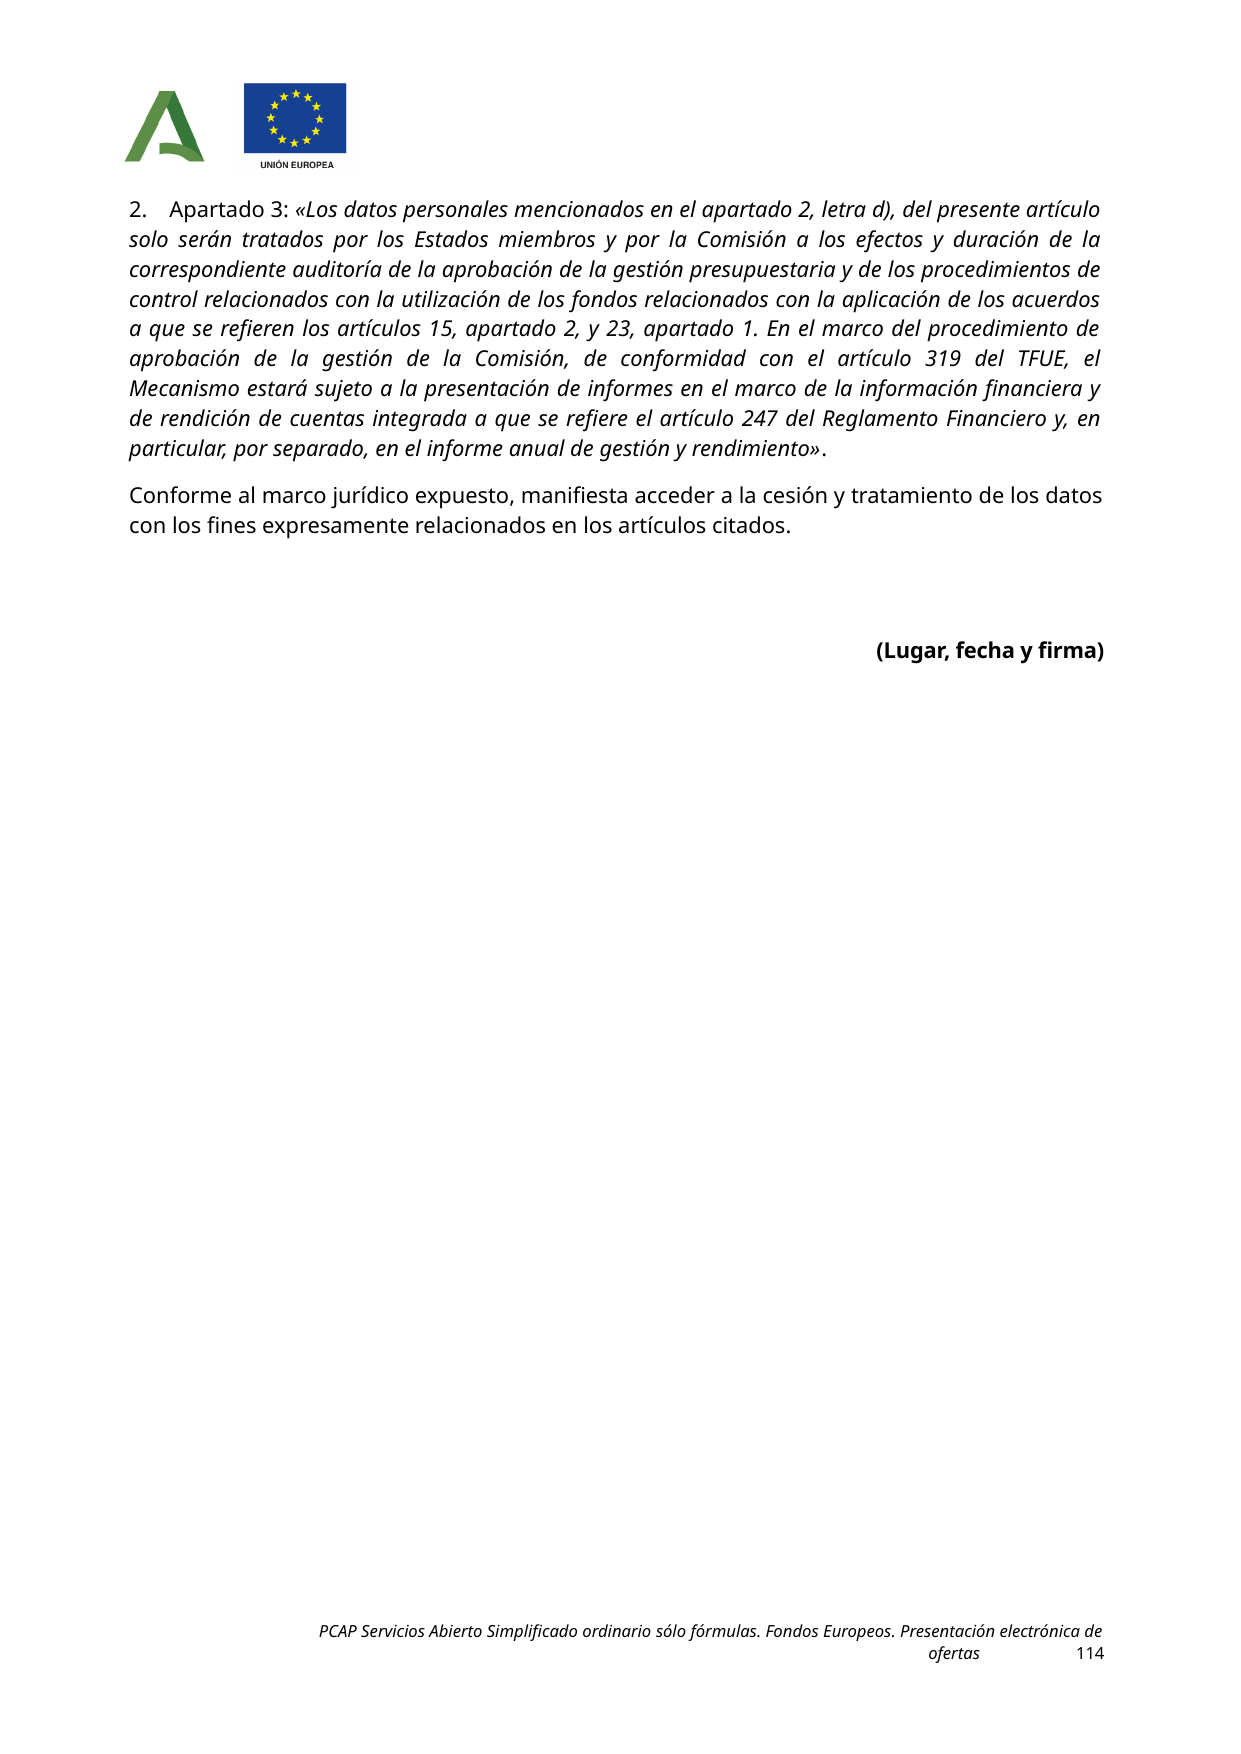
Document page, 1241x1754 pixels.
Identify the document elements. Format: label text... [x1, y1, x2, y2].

text Conforme al marco jurídico expuesto, manifiesta acceder a la cesión y tratamiento de los datos con los fines expresamente relacionados en los artículos citados. [129, 480, 1104, 540]
picture [120, 86, 209, 166]
picture [232, 78, 358, 176]
text 2. Apartado 3: «Los datos personales mencionados en el apartado 2, letra d), del presente artículo solo serán tratados por los Estados miembros y por la Comisión a los efectos y duración de la correspondiente auditoría de la aprobación de la gestión presupuestaria y de los procedimientos de control relacionados con la utilización de los fondos relacionados con la aplicación de los acuerdos a que se refieren los artículos 15, apartado 2, y 23, apartado 1. En el marco del procedimiento de aprobación de la gestión de la Comisión, de conformidad con el artículo 319 del TFUE, el Mecanismo estará sujeto a la presentación de informes en el marco de la información financiera y de rendición de cuentas integrada a que se refiere el artículo 247 del Reglamento Financiero y, en particular, por separado, en el informe anual de gestión y rendimiento». [129, 194, 1104, 462]
text (Lugar, fecha y firma) [129, 635, 1104, 665]
